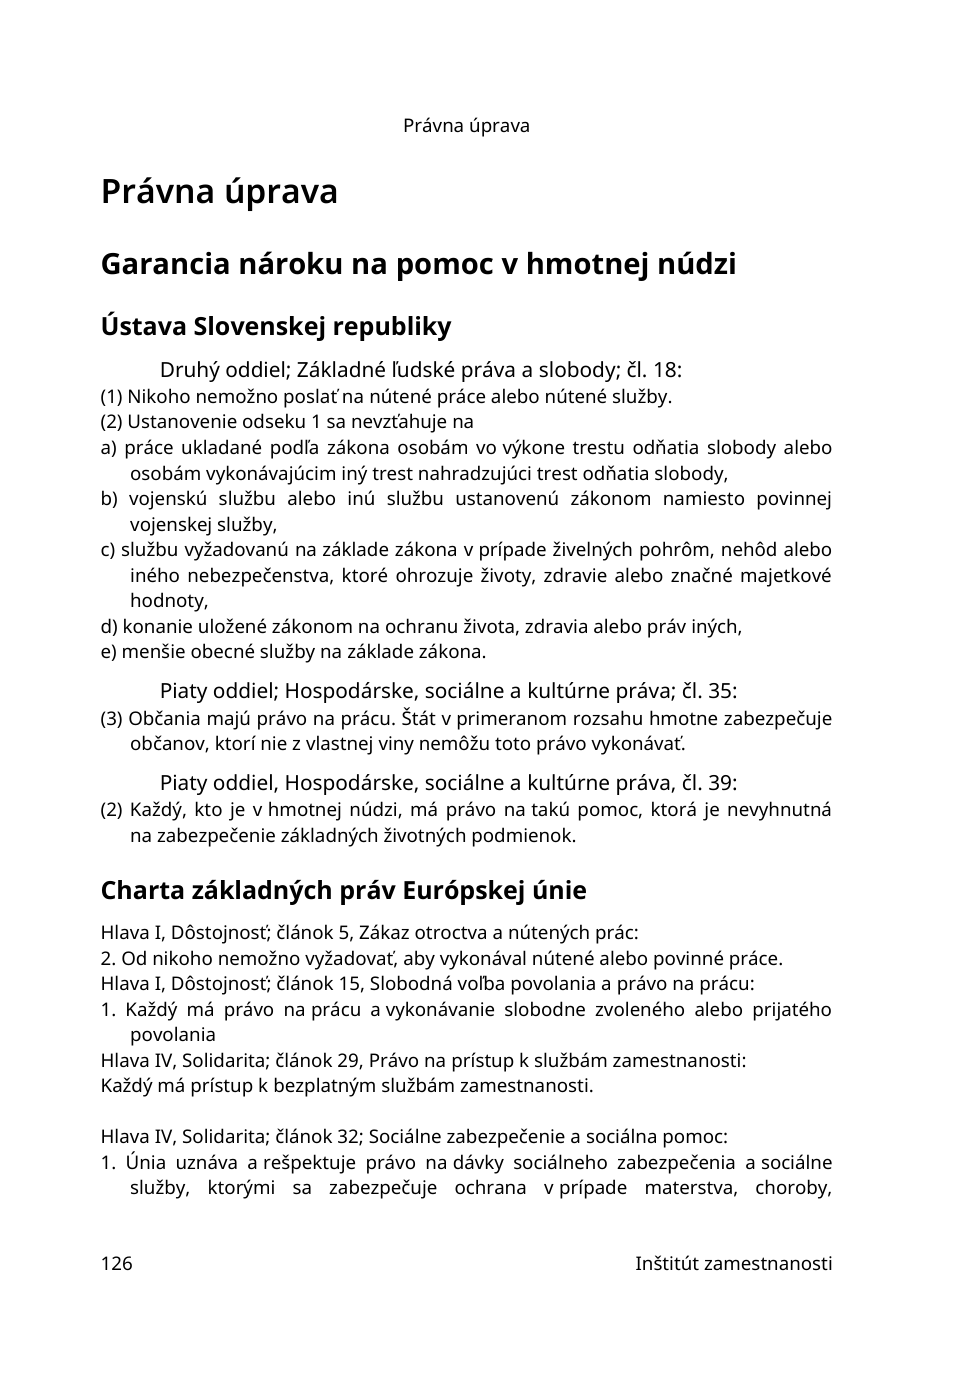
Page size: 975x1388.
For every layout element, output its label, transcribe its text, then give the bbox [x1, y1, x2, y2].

text e) menšie obecné služby na základe zákona. [100, 638, 833, 664]
text d) konanie uložené zákonom na ochranu života, zdravia alebo práv iných, [100, 613, 833, 638]
text (2) Ustanovenie odseku 1 sa nevzťahuje na [100, 409, 833, 434]
text c) službu vyžadovanú na základe zákona v prípade živelných pohrôm, nehôd alebo iného nebezpečenstva, ktoré ohrozuje životy, zdravie alebo značné majetkové hodnoty, [100, 536, 833, 613]
text Piaty oddiel, Hospodárske, sociálne a kultúrne práva, čl. 39: [100, 768, 833, 797]
text Hlava IV, Solidarita; článok 29, Právo na prístup k službám zamestnanosti: [100, 1047, 833, 1072]
text Každý má prístup k bezplatným službám zamestnanosti. [100, 1072, 833, 1098]
subtitle Ústava Slovenskej republiky [100, 308, 833, 342]
text Piaty oddiel; Hospodárske, sociálne a kultúrne práva; čl. 35: [100, 676, 833, 705]
text a) práce ukladané podľa zákona osobám vo výkone trestu odňatia slobody alebo osobám vykonávajúcim iný trest nahradzujúci trest odňatia slobody, [100, 434, 833, 485]
subtitle Právna úprava [100, 167, 833, 213]
text 1. Únia uznáva a rešpektuje právo na dávky sociálneho zabezpečenia a sociálne služby, ktorými sa zabezpečuje ochrana v prípade materstva, choroby, [100, 1149, 833, 1200]
subtitle Garancia nároku na pomoc v hmotnej núdzi [100, 244, 833, 283]
text (3) Občania majú právo na prácu. Štát v primeranom rozsahu hmotne zabezpečuje občanov, ktorí nie z vlastnej viny nemôžu toto právo vykonávať. [100, 705, 833, 756]
text 1. Každý má právo na prácu a vykonávanie slobodne zvoleného alebo prijatého povolania [100, 996, 833, 1047]
text Hlava I, Dôstojnosť; článok 5, Zákaz otroctva a nútených prác: [100, 919, 833, 945]
text 2. Od nikoho nemožno vyžadovať, aby vykonával nútené alebo povinné práce. [100, 945, 833, 970]
text Druhý oddiel; Základné ľudské práva a slobody; čl. 18: [100, 355, 833, 383]
text (2) Každý, kto je v hmotnej núdzi, má právo na takú pomoc, ktorá je nevyhnutná na zabezpečenie základných životných podmienok. [100, 797, 833, 848]
text (1) Nikoho nemožno poslať na nútené práce alebo nútené služby. [100, 383, 833, 409]
text Hlava I, Dôstojnosť; článok 15, Slobodná voľba povolania a právo na prácu: [100, 970, 833, 996]
text Hlava IV, Solidarita; článok 32; Sociálne zabezpečenie a sociálna pomoc: [100, 1123, 833, 1149]
subtitle Charta základných práv Európskej únie [100, 873, 833, 907]
text b) vojenskú službu alebo inú službu ustanovenú zákonom namiesto povinnej vojenskej služby, [100, 485, 833, 536]
